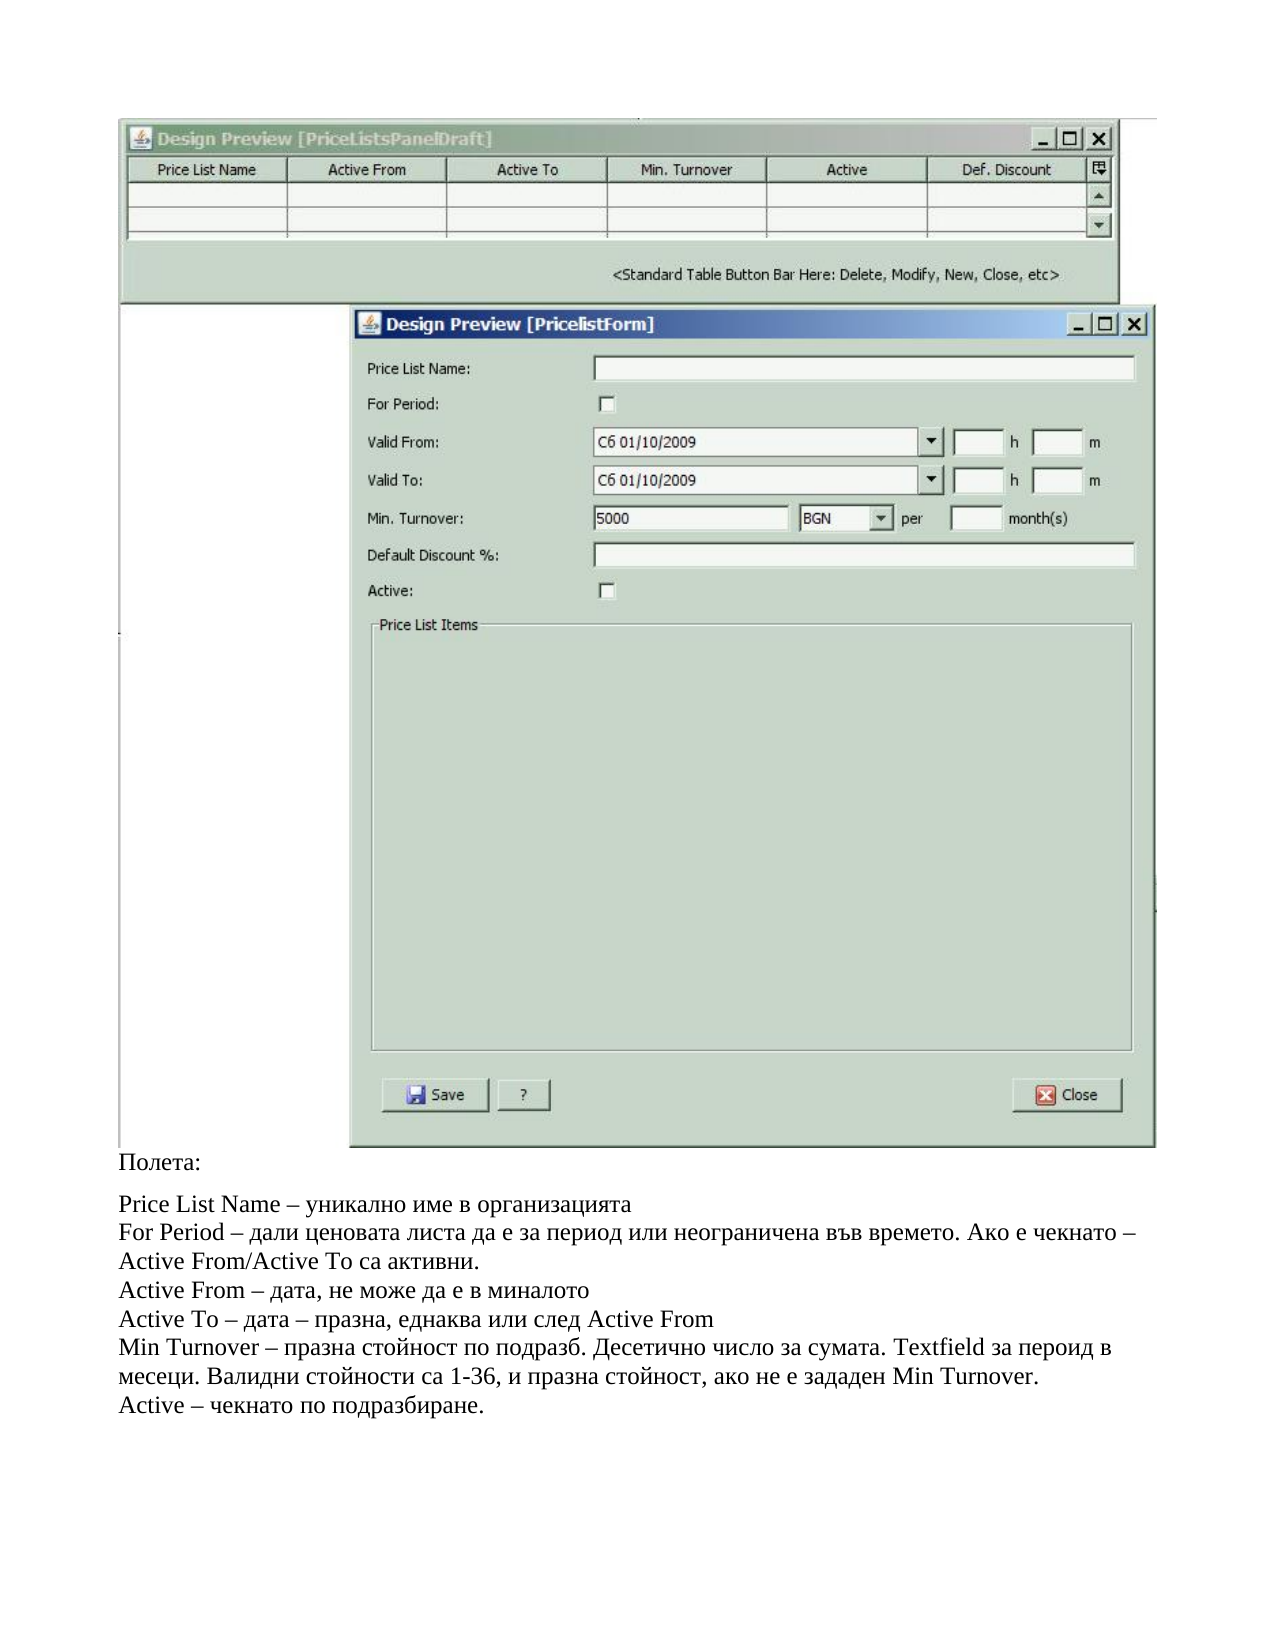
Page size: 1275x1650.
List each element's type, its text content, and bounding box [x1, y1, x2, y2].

text Active – чекнато по подразбиране. [118, 1390, 1157, 1419]
text For Period – дали ценовата листа да е за период или неограничена във времето. Ако е чекнато – Active From/Active To са активни. [118, 1217, 1157, 1275]
text Min Turnover – празна стойност по подразб. Десетично число за сумата. Textfield за пероид в месеци. Валидни стойности са 1-36, и празна стойност, ако не е зададен Min Turnover. [118, 1332, 1157, 1390]
text Price List Name – уникално име в организацията [118, 1189, 1157, 1217]
picture [118, 118, 1157, 1148]
text Active To – дата – празна, еднаква или след Active From [118, 1304, 1157, 1332]
text Полета: [118, 1148, 1157, 1176]
text Active From – дата, не може да е в миналото [118, 1275, 1157, 1304]
